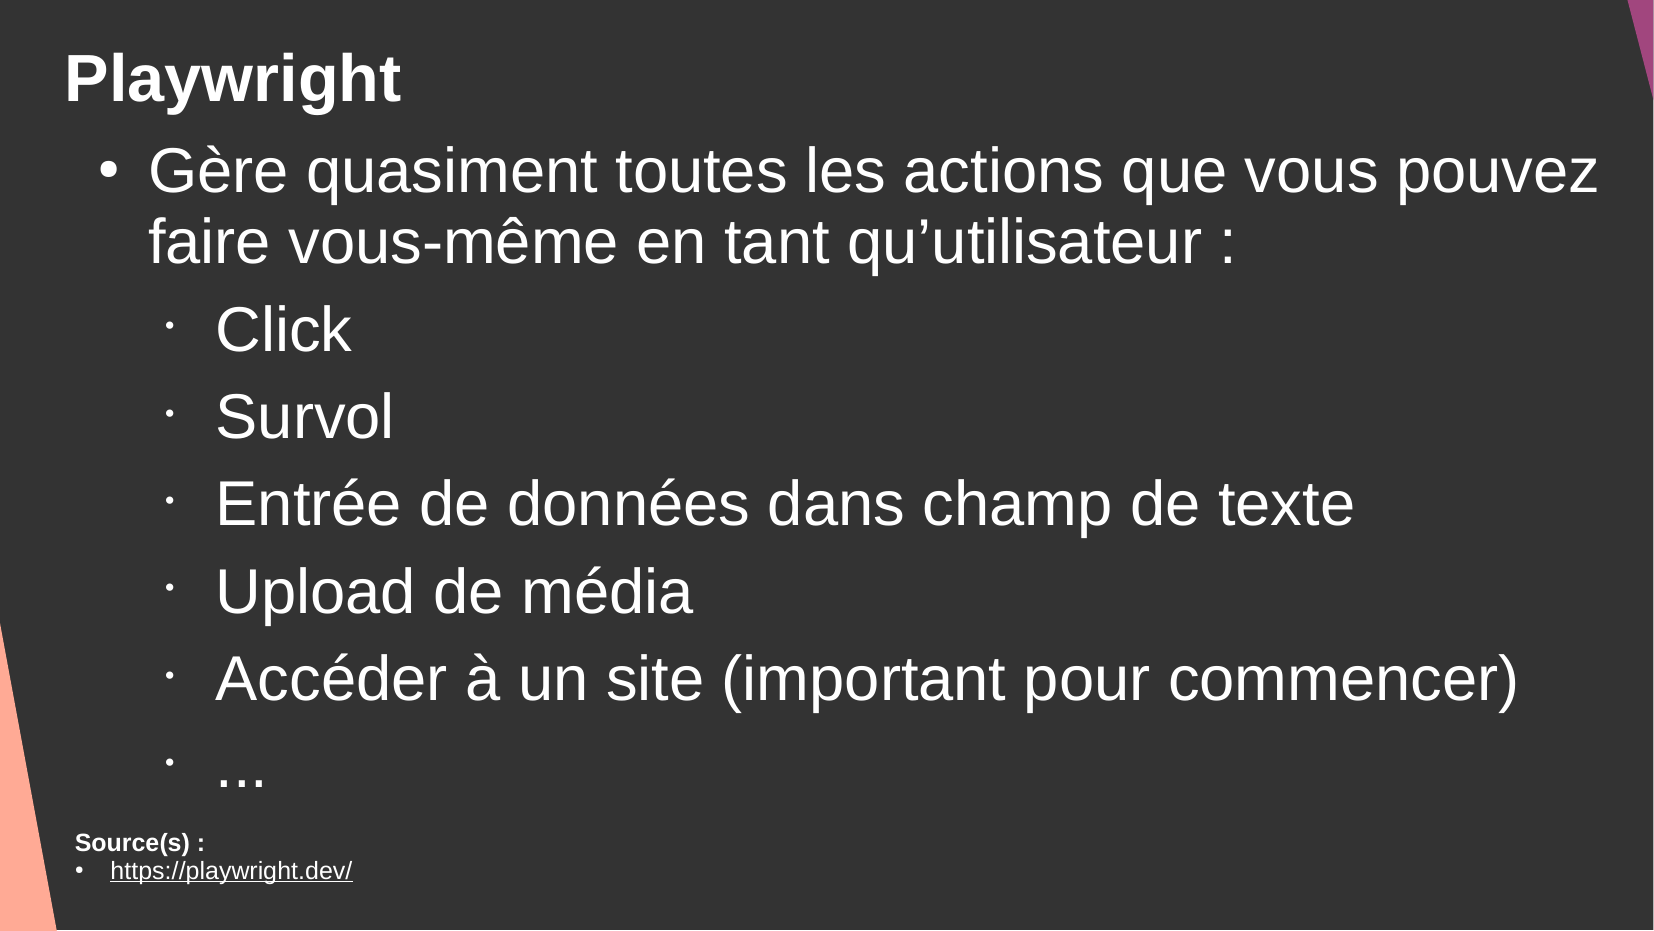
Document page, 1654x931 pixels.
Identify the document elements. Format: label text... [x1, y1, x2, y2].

list Gère quasiment toutes les actions que vous pouvez faire vous-même en tant qu’utilisateur : Click Survol Entrée de données dans champ de texte Upload de média Accéder à un site (important pour commencer) ... [80, 135, 1620, 804]
title Playwright [64, 40, 1635, 116]
text_box Source(s) : https://playwright.dev/ [60, 821, 1546, 906]
text_box [1627, 0, 1654, 103]
text_box [0, 623, 57, 931]
